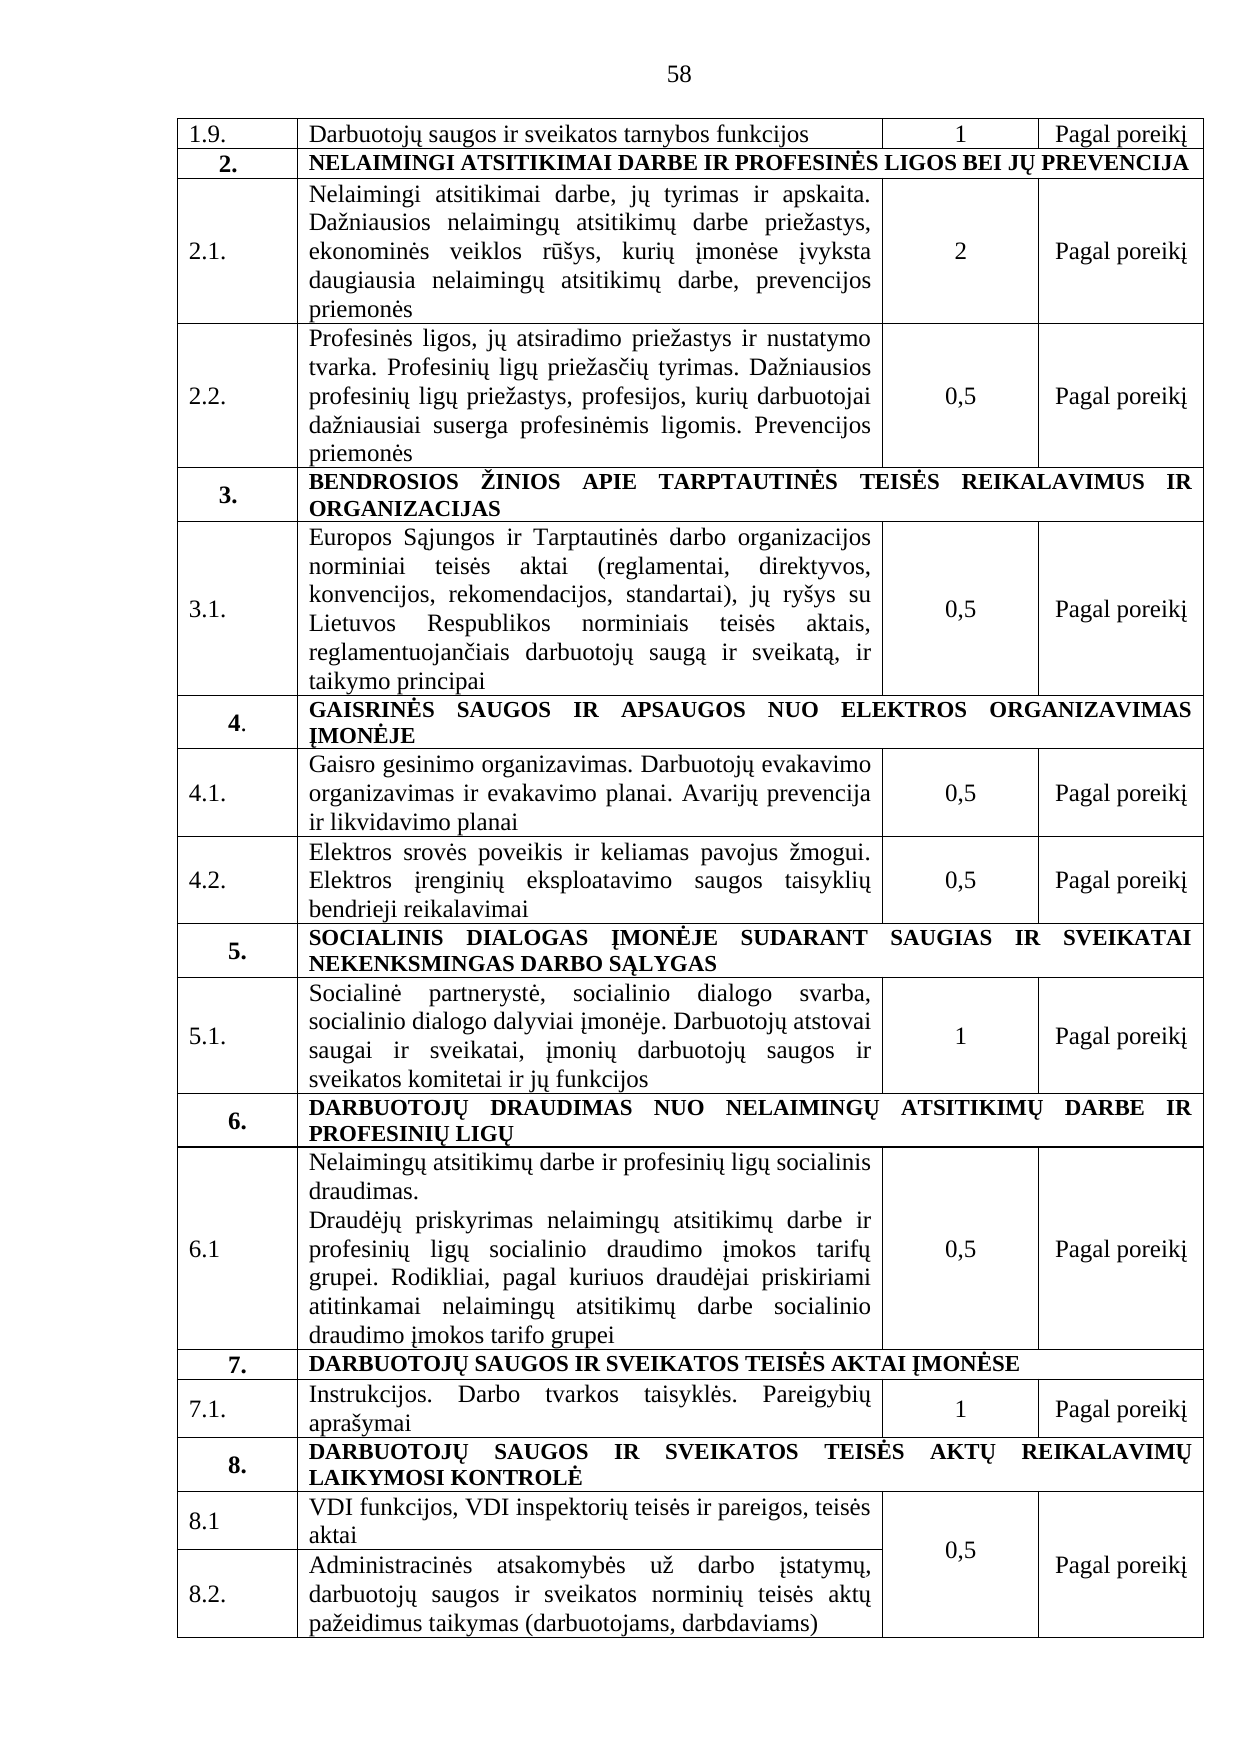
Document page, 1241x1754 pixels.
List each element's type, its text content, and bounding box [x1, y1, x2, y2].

table_cell 0,5 [883, 324, 1038, 467]
table_cell 1 [883, 978, 1038, 1093]
table_cell BENDROSIOS ŽINIOS APIE TARPTAUTINĖS TEISĖS REIKALAVIMUS IR ORGANIZACIJAS [298, 468, 1203, 521]
table_cell Pagal poreikį [1039, 978, 1203, 1093]
table_cell 5.1. [178, 978, 297, 1093]
table_cell SOCIALINIS DIALOGAS ĮMONĖJE SUDARANT SAUGIAS IR SVEIKATAI NEKENKSMINGAS DARBO SĄLYGAS [298, 924, 1203, 977]
table_cell Europos Sąjungos ir Tarptautinės darbo organizacijos norminiai teisės aktai (reglamentai, direktyvos, konvencijos, rekomendacijos, standartai), jų ryšys su Lietuvos Respublikos norminiais teisės aktais, reglamentuojančiais darbuotojų saugą ir sveikatą, ir taikymo principai [298, 522, 882, 694]
table_cell 0,5 [883, 522, 1038, 694]
table_cell Pagal poreikį [1039, 837, 1203, 923]
table_cell VDI funkcijos, VDI inspektorių teisės ir pareigos, teisės aktai [298, 1492, 882, 1549]
table_cell 2.1. [178, 179, 297, 322]
table_cell 2. [178, 149, 297, 178]
table_cell 0,5 [883, 1492, 1038, 1637]
table_cell DARBUOTOJŲ DRAUDIMAS NUO NELAIMINGŲ ATSITIKIMŲ DARBE IR PROFESINIŲ LIGŲ [298, 1094, 1203, 1146]
table_cell 4.2. [178, 837, 297, 923]
table_cell Pagal poreikį [1039, 1492, 1203, 1637]
table_cell 6. [178, 1094, 297, 1146]
table_cell 8. [178, 1438, 297, 1491]
table_cell Pagal poreikį [1039, 522, 1203, 694]
table_cell 7.1. [178, 1380, 297, 1437]
table_cell Pagal poreikį [1039, 749, 1203, 836]
table_cell 7. [178, 1350, 297, 1378]
table_cell 8.1 [178, 1492, 297, 1549]
table_cell Instrukcijos. Darbo tvarkos taisyklės. Pareigybių aprašymai [298, 1380, 882, 1437]
table_cell Administracinės atsakomybės už darbo įstatymų, darbuotojų saugos ir sveikatos norminių teisės aktų pažeidimus taikymas (darbuotojams, darbdaviams) [298, 1550, 882, 1637]
table_cell Pagal poreikį [1039, 179, 1203, 322]
table_cell 2 [883, 179, 1038, 322]
table_cell 6.1 [178, 1148, 297, 1349]
table_cell 0,5 [883, 837, 1038, 923]
table_cell Pagal poreikį [1039, 1380, 1203, 1437]
table_cell DARBUOTOJŲ SAUGOS IR SVEIKATOS TEISĖS AKTŲ REIKALAVIMŲ LAIKYMOSI KONTROLĖ [298, 1438, 1203, 1491]
table_cell 1 [883, 1380, 1038, 1437]
table_cell 5. [178, 924, 297, 977]
table_cell 1 [883, 119, 1038, 148]
table_cell 1.9. [178, 119, 297, 148]
table_cell Nelaimingų atsitikimų darbe ir profesinių ligų socialinis draudimas. Draudėjų priskyrimas nelaimingų atsitikimų darbe ir profesinių ligų socialinio draudimo įmokos tarifų grupei. Rodikliai, pagal kuriuos draudėjai priskiriami atitinkamai nelaimingų atsitikimų darbe socialinio draudimo įmokos tarifo grupei [298, 1148, 882, 1349]
table_cell Socialinė partnerystė, socialinio dialogo svarba, socialinio dialogo dalyviai įmonėje. Darbuotojų atstovai saugai ir sveikatai, įmonių darbuotojų saugos ir sveikatos komitetai ir jų funkcijos [298, 978, 882, 1093]
table_cell Darbuotojų saugos ir sveikatos tarnybos funkcijos [298, 119, 882, 148]
table_cell Gaisro gesinimo organizavimas. Darbuotojų evakavimo organizavimas ir evakavimo planai. Avarijų prevencija ir likvidavimo planai [298, 749, 882, 836]
table_cell GAISRINĖS SAUGOS IR APSAUGOS NUO ELEKTROS ORGANIZAVIMAS ĮMONĖJE [298, 696, 1203, 748]
table_cell 4.1. [178, 749, 297, 836]
table_cell 3. [178, 468, 297, 521]
table_cell Nelaimingi atsitikimai darbe, jų tyrimas ir apskaita. Dažniausios nelaimingų atsitikimų darbe priežastys, ekonominės veiklos rūšys, kurių įmonėse įvyksta daugiausia nelaimingų atsitikimų darbe, prevencijos priemonės [298, 179, 882, 322]
table_cell 3.1. [178, 522, 297, 694]
table_cell NELAIMINGI ATSITIKIMAI DARBE IR PROFESINĖS LIGOS BEI JŲ PREVENCIJA [298, 149, 1203, 178]
table_cell Pagal poreikį [1039, 119, 1203, 148]
table_cell 4. [178, 696, 297, 748]
table_cell Elektros srovės poveikis ir keliamas pavojus žmogui. Elektros įrenginių eksploatavimo saugos taisyklių bendrieji reikalavimai [298, 837, 882, 923]
table_cell 2.2. [178, 324, 297, 467]
table_cell 0,5 [883, 1148, 1038, 1349]
table_cell Pagal poreikį [1039, 324, 1203, 467]
table_cell 8.2. [178, 1550, 297, 1637]
table_cell 0,5 [883, 749, 1038, 836]
table_cell Pagal poreikį [1039, 1148, 1203, 1349]
table_cell Profesinės ligos, jų atsiradimo priežastys ir nustatymo tvarka. Profesinių ligų priežasčių tyrimas. Dažniausios profesinių ligų priežastys, profesijos, kurių darbuotojai dažniausiai suserga profesinėmis ligomis. Prevencijos priemonės [298, 324, 882, 467]
table_cell DARBUOTOJŲ SAUGOS IR SVEIKATOS TEISĖS AKTAI ĮMONĖSE [298, 1350, 1203, 1378]
